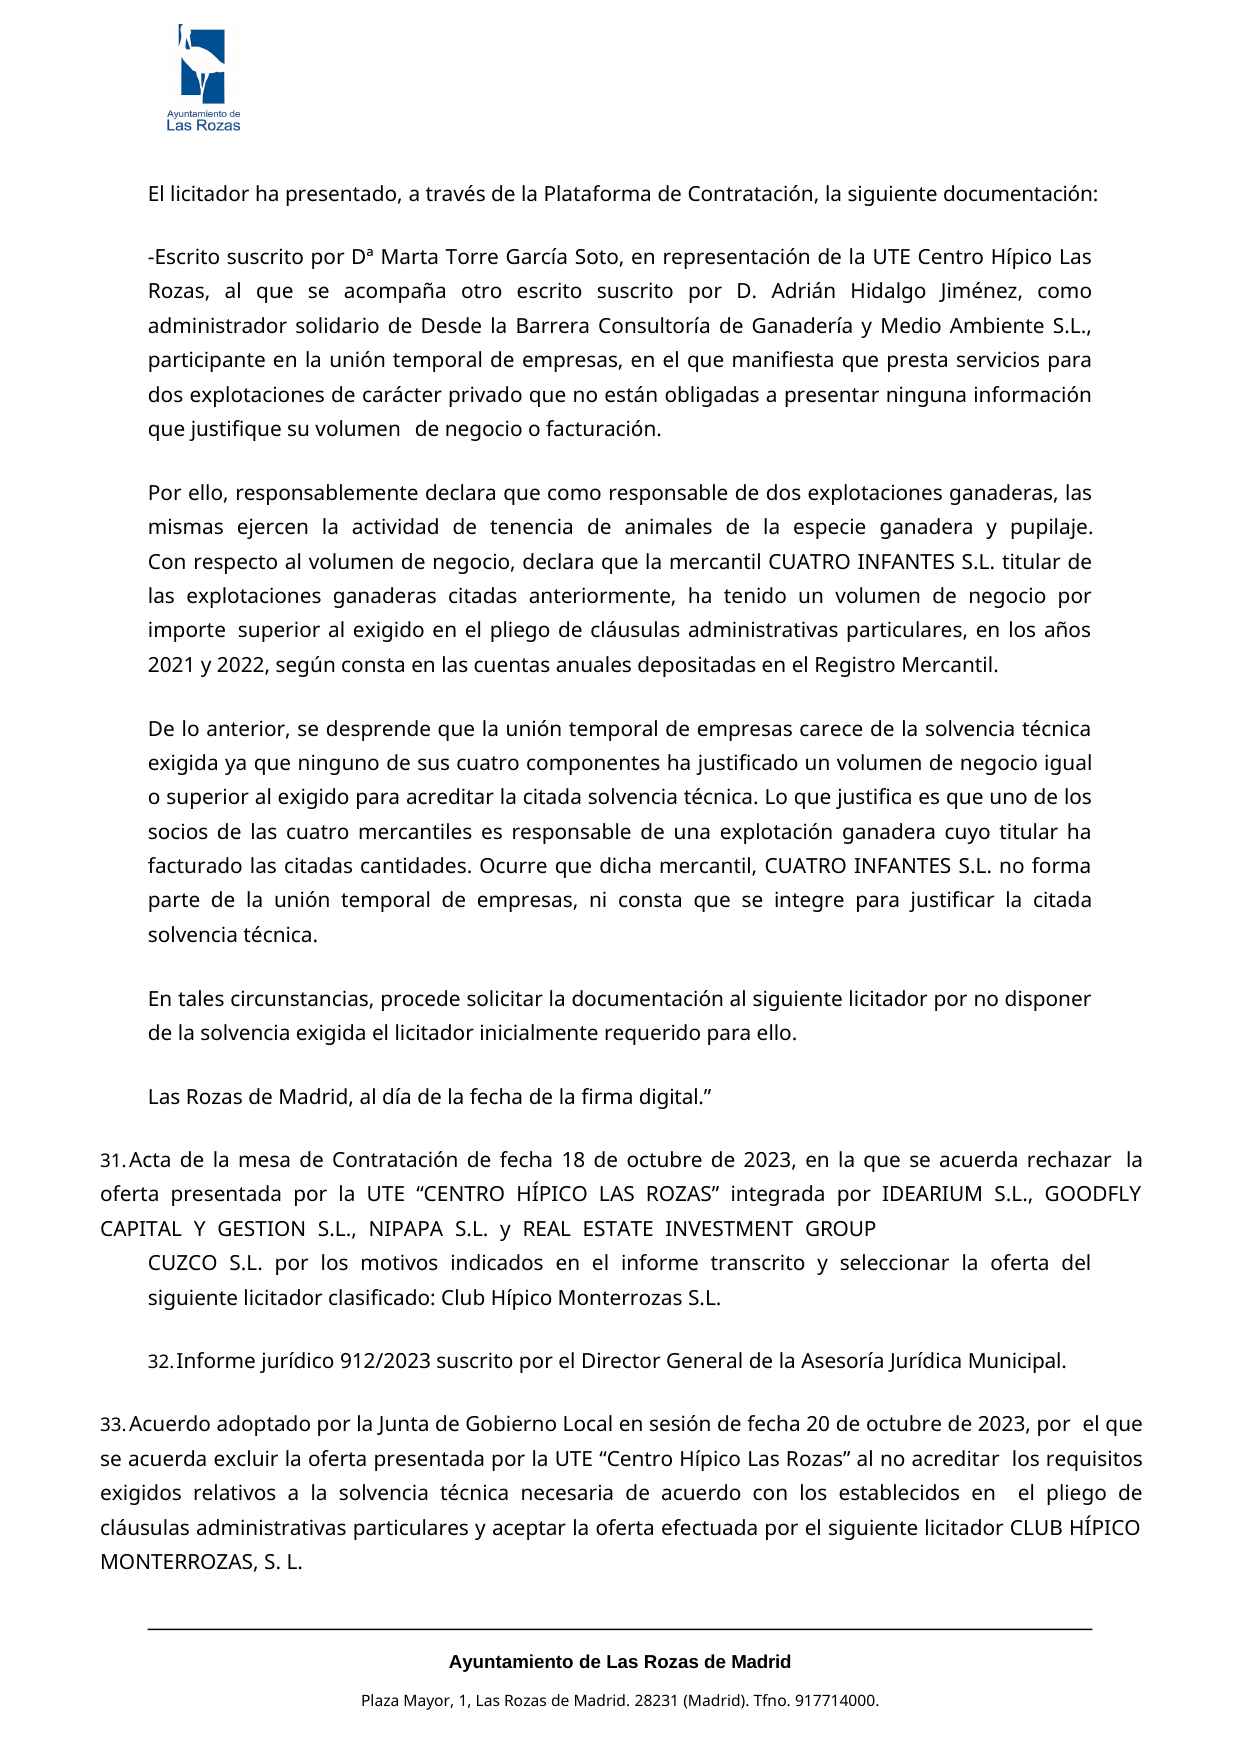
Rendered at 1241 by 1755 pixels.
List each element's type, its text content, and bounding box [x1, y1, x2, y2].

list Acuerdo adoptado por la Junta de Gobierno Local en sesión de fecha 20 de octubre de 2023, por el que se acuerda excluir la oferta presentada por la UTE “Centro Hípico Las Rozas” al no acreditar los requisitos exigidos relativos a la solvencia técnica necesaria de acuerdo con los establecidos en el pliego de cláusulas administrativas particulares y aceptar la oferta efectuada por el siguiente licitador CLUB HÍPICO MONTERROZAS, S. L. [100, 1409, 1143, 1576]
text Por ello, responsablemente declara que como responsable de dos explotaciones ganaderas, las mismas ejercen la actividad de tenencia de animales de la especie ganadera y pupilaje. Con respecto al volumen de negocio, declara que la mercantil CUATRO INFANTES S.L. titular de las explotaciones ganaderas citadas anteriormente, ha tenido un volumen de negocio por importe superior al exigido en el pliego de cláusulas administrativas particulares, en los años 2021 y 2022, según consta en las cuentas anuales depositadas en el Registro Mercantil. [148, 478, 1093, 678]
text En tales circunstancias, procede solicitar la documentación al siguiente licitador por no disponer de la solvencia exigida el licitador inicialmente requerido para ello. [148, 984, 1093, 1047]
text El licitador ha presentado, a través de la Plataforma de Contratación, la siguiente documentación: [148, 179, 1143, 207]
text Las Rozas de Madrid, al día de la fecha de la firma digital.” [148, 1082, 1143, 1110]
list Informe jurídico 912/2023 suscrito por el Director General de la Asesoría Jurídica Municipal. [148, 1346, 1143, 1375]
list Acta de la mesa de Contratación de fecha 18 de octubre de 2023, en la que se acuerda rechazar la oferta presentada por la UTE “CENTRO HÍPICO LAS ROZAS” integrada por IDEARIUM S.L., GOODFLY CAPITAL Y GESTION S.L., NIPAPA S.L. y REAL ESTATE INVESTMENT GROUP [100, 1145, 1143, 1242]
text De lo anterior, se desprende que la unión temporal de empresas carece de la solvencia técnica exigida ya que ninguno de sus cuatro componentes ha justificado un volumen de negocio igual o superior al exigido para acreditar la citada solvencia técnica. Lo que justifica es que uno de los socios de las cuatro mercantiles es responsable de una explotación ganadera cuyo titular ha facturado las citadas cantidades. Ocurre que dicha mercantil, CUATRO INFANTES S.L. no forma parte de la unión temporal de empresas, ni consta que se integre para justificar la citada solvencia técnica. [148, 714, 1093, 948]
text -Escrito suscrito por Dª Marta Torre García Soto, en representación de la UTE Centro Hípico Las Rozas, al que se acompaña otro escrito suscrito por D. Adrián Hidalgo Jiménez, como administrador solidario de Desde la Barrera Consultoría de Ganadería y Medio Ambiente S.L., participante en la unión temporal de empresas, en el que manifiesta que presta servicios para dos explotaciones de carácter privado que no están obligadas a presentar ninguna información que justifique su volumen de negocio o facturación. [148, 242, 1093, 443]
text CUZCO S.L. por los motivos indicados en el informe transcrito y seleccionar la oferta del siguiente licitador clasificado: Club Hípico Monterrozas S.L. [148, 1248, 1093, 1311]
